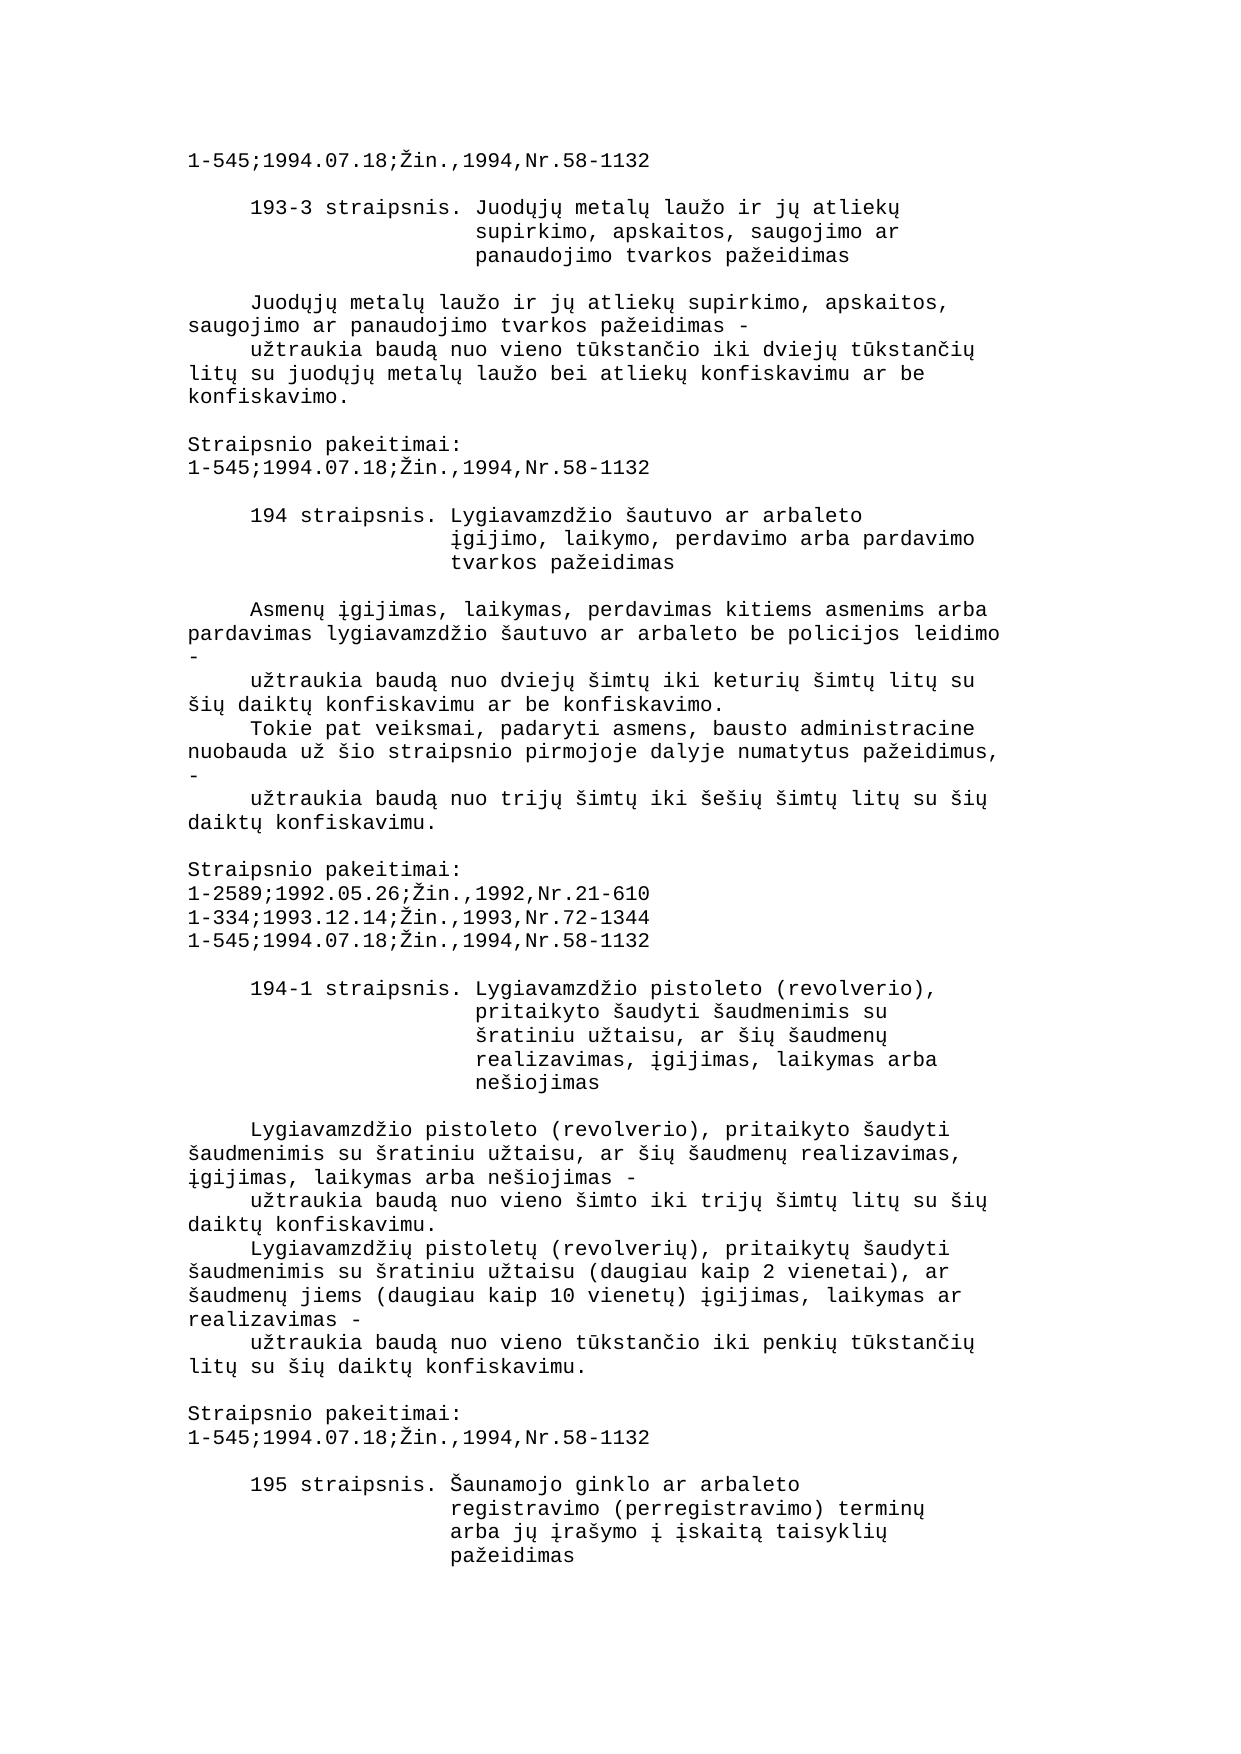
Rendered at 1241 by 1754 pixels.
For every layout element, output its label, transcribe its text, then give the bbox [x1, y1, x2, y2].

text užtraukia baudą nuo vieno tūkstančio iki penkių tūkstančių [187, 1332, 1053, 1356]
text supirkimo, apskaitos, saugojimo ar [187, 221, 1053, 244]
text Straipsnio pakeitimai: [187, 1403, 1053, 1427]
text Lygiavamzdžio pistoleto (revolverio), pritaikyto šaudyti [187, 1119, 1053, 1143]
text litų su juodųjų metalų laužo bei atliekų konfiskavimu ar be [187, 363, 1053, 386]
text Straipsnio pakeitimai: [187, 859, 1053, 883]
text 195 straipsnis. Šaunamojo ginklo ar arbaleto [187, 1474, 1053, 1498]
text Asmenų įgijimas, laikymas, perdavimas kitiems asmenims arba [187, 599, 1053, 623]
text tvarkos pažeidimas [187, 552, 1053, 576]
text pardavimas lygiavamzdžio šautuvo ar arbaleto be policijos leidimo [187, 623, 1053, 647]
text arba jų įrašymo į įskaitą taisyklių [187, 1521, 1053, 1545]
text Juodųjų metalų laužo ir jų atliekų supirkimo, apskaitos, [187, 292, 1053, 316]
text pažeidimas [187, 1545, 1053, 1569]
text šaudmenimis su šratiniu užtaisu, ar šių šaudmenų realizavimas, [187, 1143, 1053, 1167]
text 194 straipsnis. Lygiavamzdžio šautuvo ar arbaleto [187, 505, 1053, 528]
text 1-334;1993.12.14;Žin.,1993,Nr.72-1344 [187, 907, 1053, 930]
text nuobauda už šio straipsnio pirmojoje dalyje numatytus pažeidimus, [187, 741, 1053, 765]
text šratiniu užtaisu, ar šių šaudmenų [187, 1025, 1053, 1048]
text įgijimo, laikymo, perdavimo arba pardavimo [187, 528, 1053, 552]
text Lygiavamzdžių pistoletų (revolverių), pritaikytų šaudyti [187, 1238, 1053, 1261]
text 1-2589;1992.05.26;Žin.,1992,Nr.21-610 [187, 883, 1053, 907]
text įgijimas, laikymas arba nešiojimas - [187, 1167, 1053, 1190]
text 1-545;1994.07.18;Žin.,1994,Nr.58-1132 [187, 930, 1053, 954]
text konfiskavimo. [187, 386, 1053, 410]
text daiktų konfiskavimu. [187, 812, 1053, 836]
text užtraukia baudą nuo dviejų šimtų iki keturių šimtų litų su [187, 670, 1053, 694]
text - [187, 647, 1053, 670]
text realizavimas - [187, 1309, 1053, 1332]
text daiktų konfiskavimu. [187, 1214, 1053, 1238]
text 194-1 straipsnis. Lygiavamzdžio pistoleto (revolverio), [187, 978, 1053, 1001]
text 1-545;1994.07.18;Žin.,1994,Nr.58-1132 [187, 1427, 1053, 1451]
text 1-545;1994.07.18;Žin.,1994,Nr.58-1132 [187, 150, 1053, 174]
text užtraukia baudą nuo vieno tūkstančio iki dviejų tūkstančių [187, 339, 1053, 363]
text pritaikyto šaudyti šaudmenimis su [187, 1001, 1053, 1025]
text Straipsnio pakeitimai: [187, 434, 1053, 457]
text užtraukia baudą nuo trijų šimtų iki šešių šimtų litų su šių [187, 788, 1053, 812]
text litų su šių daiktų konfiskavimu. [187, 1356, 1053, 1379]
text užtraukia baudą nuo vieno šimto iki trijų šimtų litų su šių [187, 1190, 1053, 1214]
text 193-3 straipsnis. Juodųjų metalų laužo ir jų atliekų [187, 197, 1053, 221]
text nešiojimas [187, 1072, 1053, 1096]
text 1-545;1994.07.18;Žin.,1994,Nr.58-1132 [187, 457, 1053, 481]
text registravimo (perregistravimo) terminų [187, 1498, 1053, 1521]
text šaudmenimis su šratiniu užtaisu (daugiau kaip 2 vienetai), ar [187, 1261, 1053, 1285]
text realizavimas, įgijimas, laikymas arba [187, 1048, 1053, 1072]
text šių daiktų konfiskavimu ar be konfiskavimo. [187, 694, 1053, 717]
text panaudojimo tvarkos pažeidimas [187, 244, 1053, 268]
text Tokie pat veiksmai, padaryti asmens, bausto administracine [187, 717, 1053, 741]
text saugojimo ar panaudojimo tvarkos pažeidimas - [187, 316, 1053, 339]
text - [187, 765, 1053, 788]
text šaudmenų jiems (daugiau kaip 10 vienetų) įgijimas, laikymas ar [187, 1285, 1053, 1309]
